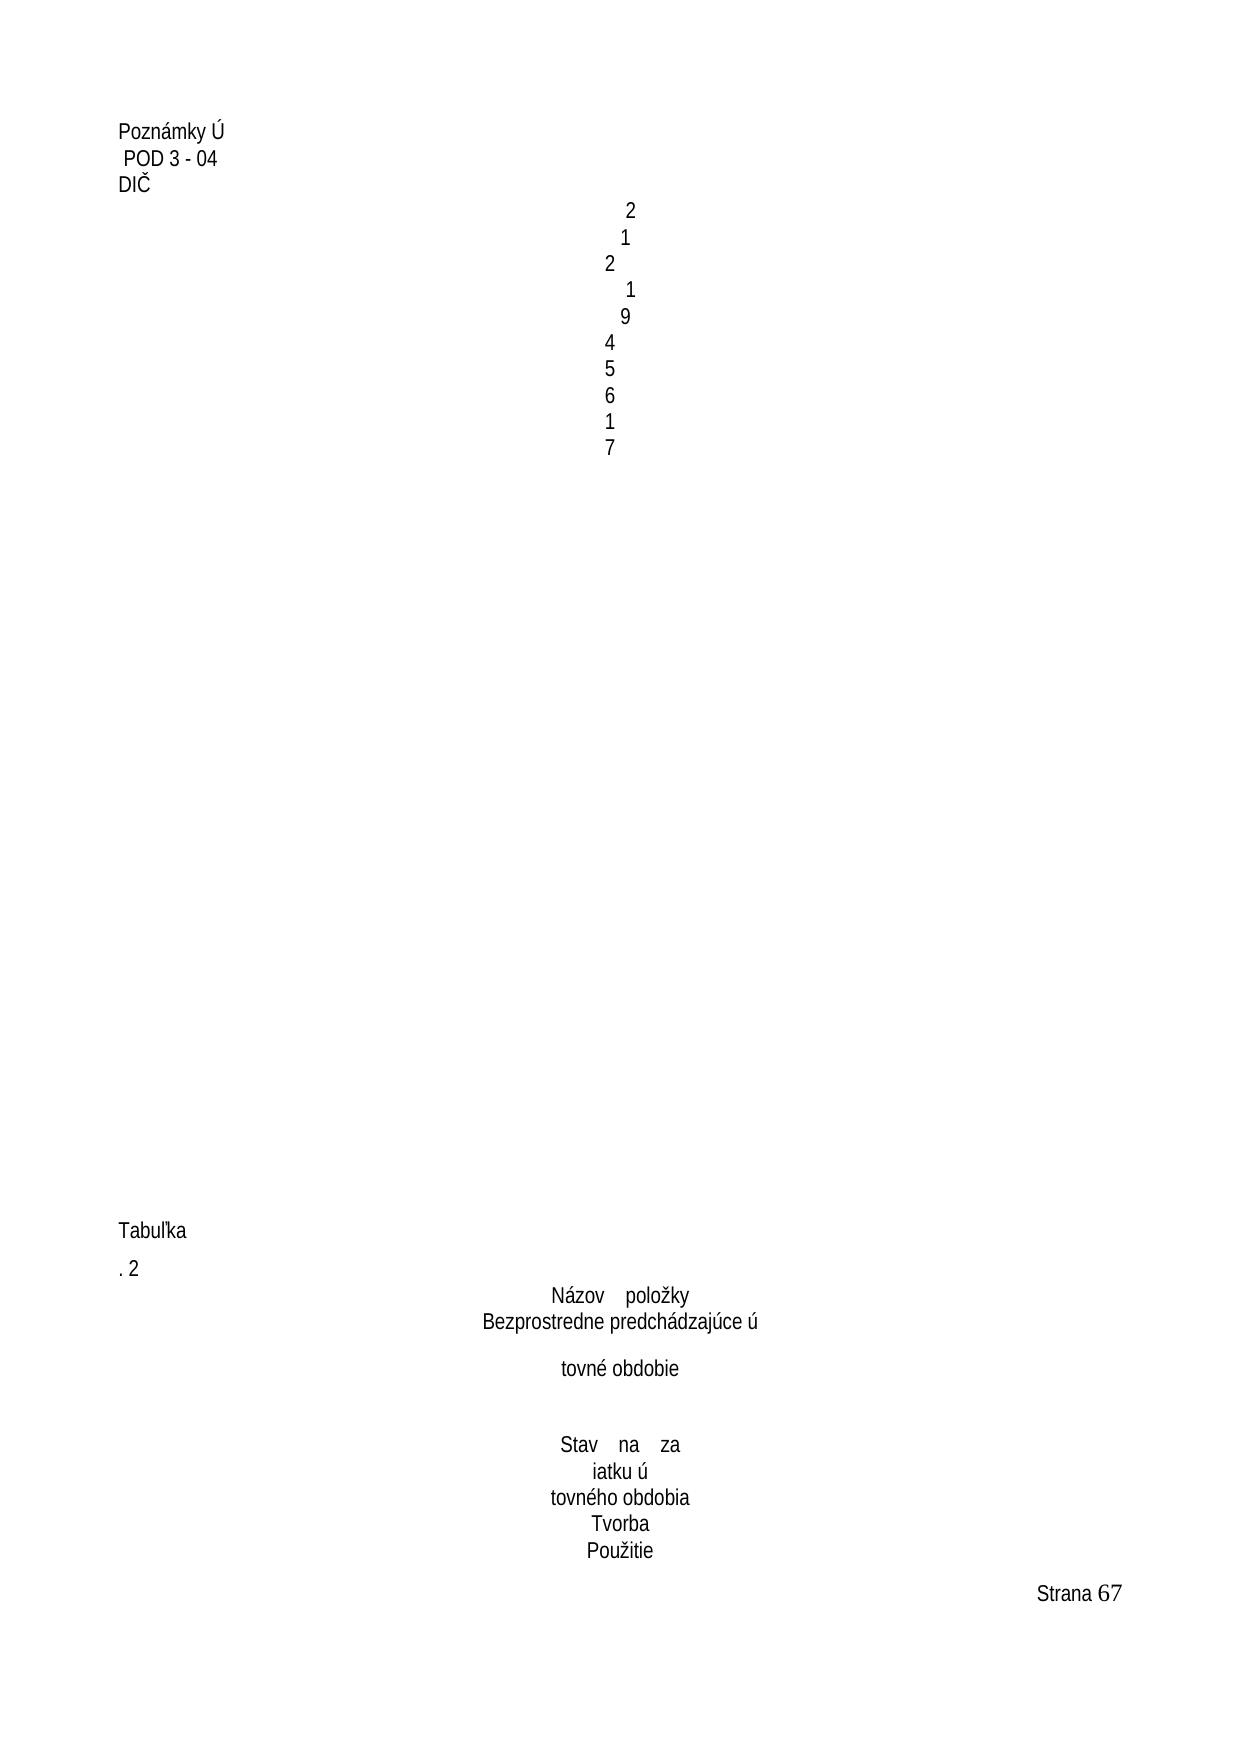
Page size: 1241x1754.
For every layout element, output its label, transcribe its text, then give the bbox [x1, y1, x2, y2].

text Použitie [118, 1537, 1122, 1563]
text Bezprostredne predchádzajúce ú [118, 1308, 1122, 1334]
text Tabuľka [118, 1217, 1122, 1243]
text Názov položky [118, 1282, 1122, 1308]
text Stav na za [118, 1431, 1122, 1458]
text tovného obdobia [118, 1484, 1122, 1510]
text Tvorba [118, 1510, 1122, 1537]
text tovné obdobie [118, 1355, 1122, 1382]
text iatku ú [118, 1458, 1122, 1484]
text . 2 [118, 1255, 1122, 1282]
